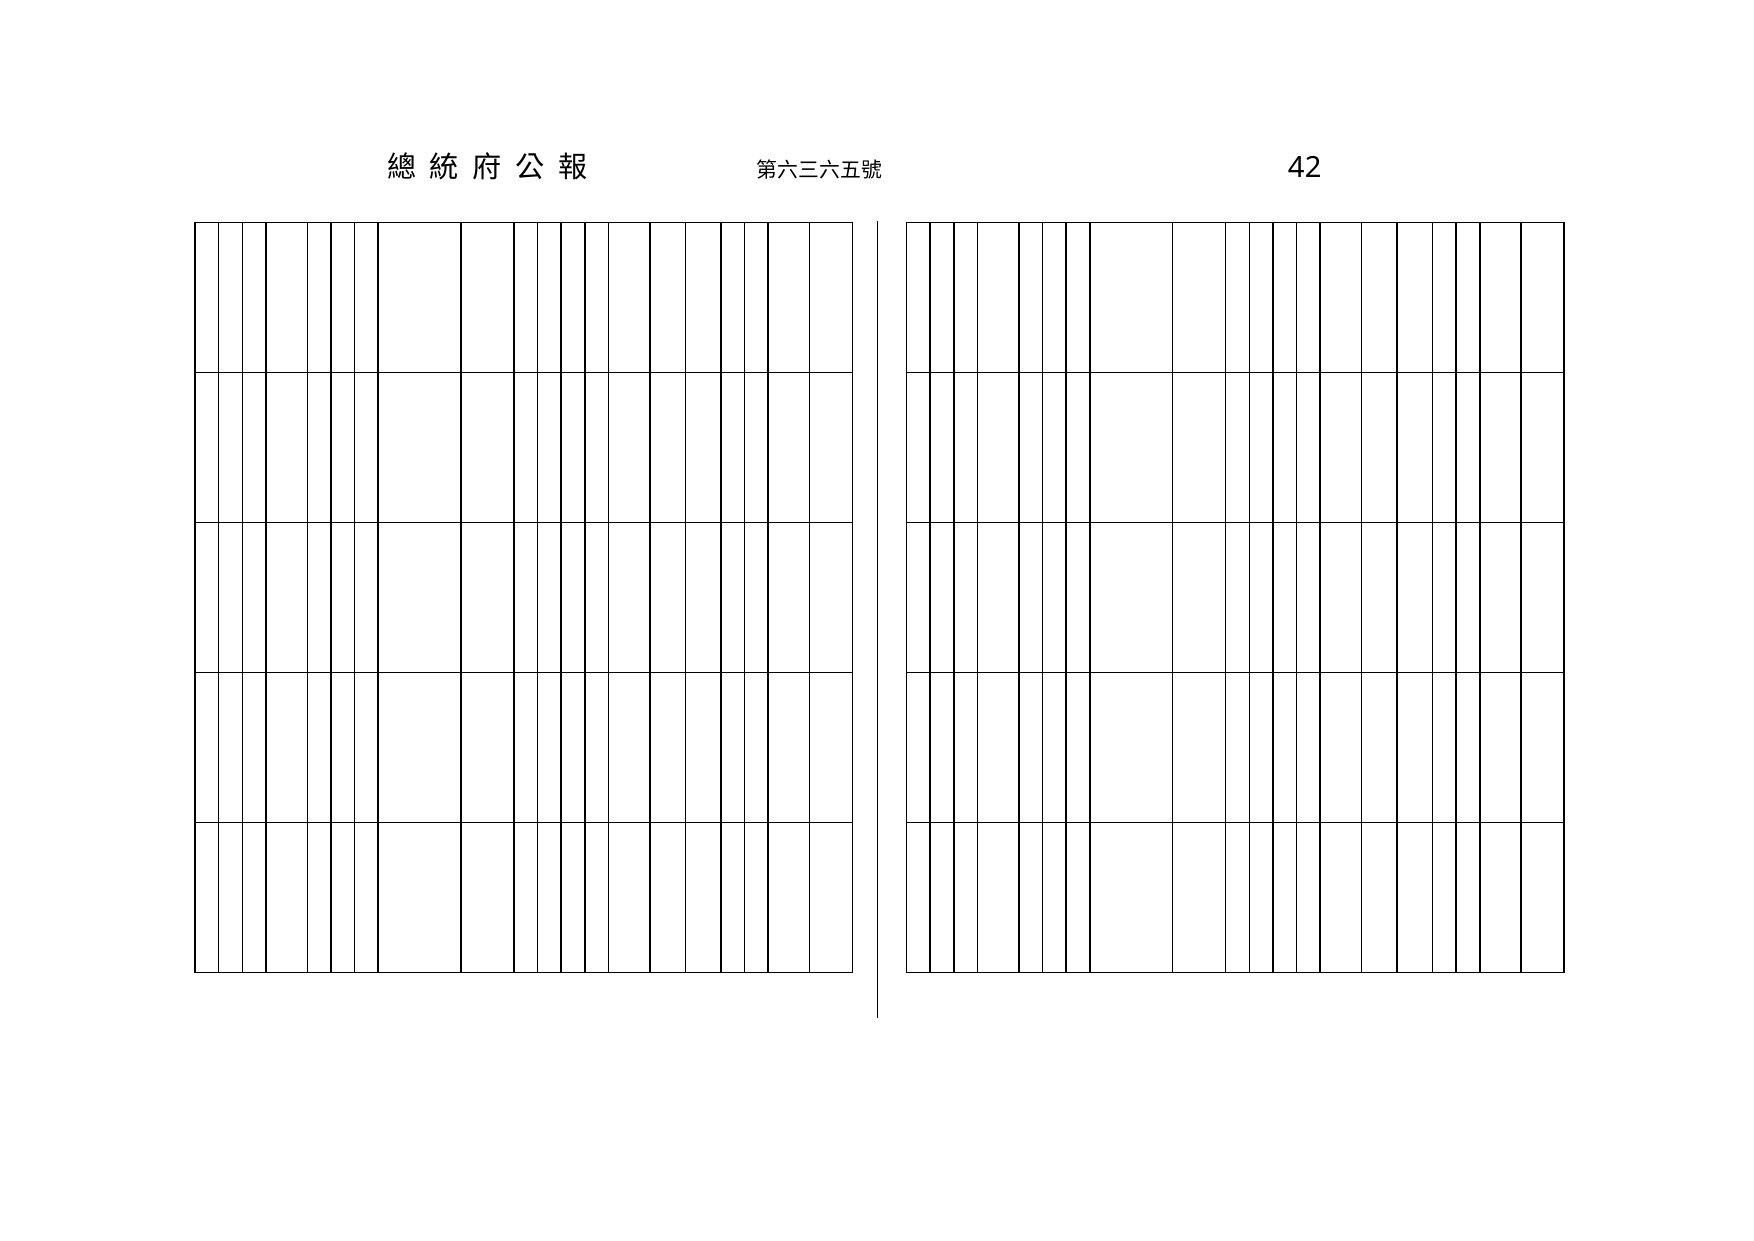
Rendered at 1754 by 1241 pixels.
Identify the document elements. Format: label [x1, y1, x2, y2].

table_cell [1250, 373, 1272, 522]
table_cell [1250, 223, 1272, 372]
table_cell [978, 823, 1018, 972]
table_cell [769, 373, 809, 522]
table_cell [538, 223, 560, 372]
table_cell [1091, 823, 1172, 972]
table_cell [686, 673, 720, 822]
table_cell [1091, 373, 1172, 522]
table_cell [332, 823, 354, 972]
table_cell [462, 223, 513, 372]
table_cell [515, 673, 537, 822]
table_cell [308, 823, 330, 972]
table_cell [1020, 373, 1042, 522]
table_cell [722, 523, 744, 672]
table_cell [243, 373, 265, 522]
table_cell [1522, 823, 1563, 972]
table_cell [1091, 673, 1172, 822]
table_cell [810, 373, 852, 522]
table_cell [1173, 223, 1225, 372]
table_cell [955, 823, 977, 972]
table_cell [810, 223, 852, 372]
table_cell [1043, 823, 1065, 972]
table_cell [267, 373, 307, 522]
table_cell [355, 223, 377, 372]
table_cell [1362, 373, 1396, 522]
table_cell [722, 673, 744, 822]
table_cell [745, 223, 767, 372]
table_cell [1522, 223, 1563, 372]
table_cell [609, 673, 649, 822]
table_cell [1433, 823, 1455, 972]
table_cell [1173, 823, 1225, 972]
table_cell [379, 823, 460, 972]
table_cell [1067, 373, 1089, 522]
table_cell [1043, 523, 1065, 672]
table_cell [686, 823, 720, 972]
table_cell [355, 523, 377, 672]
table_cell [586, 373, 608, 522]
table_cell [462, 523, 513, 672]
table_cell [538, 823, 560, 972]
table_cell [243, 823, 265, 972]
table_cell [745, 523, 767, 672]
table_cell [515, 223, 537, 372]
table_cell [931, 223, 953, 372]
table_cell [1321, 223, 1361, 372]
table_cell [562, 373, 584, 522]
table_cell [1250, 523, 1272, 672]
table_cell [686, 373, 720, 522]
table_cell [931, 823, 953, 972]
table_cell [1398, 823, 1432, 972]
table_cell [538, 373, 560, 522]
table_cell [1481, 823, 1520, 972]
table_cell [1226, 673, 1249, 822]
table_cell [462, 373, 513, 522]
table_cell [1020, 673, 1042, 822]
table_cell [1274, 673, 1296, 822]
table_cell [379, 673, 460, 822]
table_cell [308, 373, 330, 522]
table_cell [978, 373, 1018, 522]
table_cell [1043, 673, 1065, 822]
table_cell [1297, 373, 1319, 522]
table_cell [907, 223, 929, 372]
table_cell [586, 223, 608, 372]
table_cell [243, 223, 265, 372]
table_cell [978, 673, 1018, 822]
table_cell [538, 673, 560, 822]
table_cell [609, 373, 649, 522]
table_cell [308, 523, 330, 672]
table_cell [1522, 373, 1563, 522]
table_cell [379, 523, 460, 672]
table_cell [562, 523, 584, 672]
table_cell [955, 673, 977, 822]
table_cell [1173, 373, 1225, 522]
table_cell [745, 673, 767, 822]
table_cell [769, 223, 809, 372]
table_cell [609, 823, 649, 972]
table_cell [1321, 823, 1361, 972]
table_cell [1091, 223, 1172, 372]
table_cell [1297, 673, 1319, 822]
table_cell [1481, 373, 1520, 522]
table_cell [1457, 823, 1479, 972]
table_cell [931, 373, 953, 522]
table_cell [196, 223, 218, 372]
table_cell [955, 523, 977, 672]
table_cell [1297, 823, 1319, 972]
table_cell [1226, 223, 1249, 372]
table_cell [1398, 373, 1432, 522]
table_cell [651, 523, 685, 672]
table_cell [955, 223, 977, 372]
table_cell [1226, 523, 1249, 672]
table_cell [1457, 223, 1479, 372]
table_cell [562, 823, 584, 972]
table_cell [332, 523, 354, 672]
table_cell [1250, 823, 1272, 972]
table_cell [1297, 523, 1319, 672]
table_cell [1020, 523, 1042, 672]
table_cell [355, 823, 377, 972]
table_cell [267, 673, 307, 822]
table_cell [1297, 223, 1319, 372]
table_cell [538, 523, 560, 672]
table_cell [1091, 523, 1172, 672]
table_cell [196, 373, 218, 522]
table_cell [196, 823, 218, 972]
table_cell [243, 523, 265, 672]
table_cell [562, 223, 584, 372]
table_cell [243, 673, 265, 822]
table_cell [1481, 223, 1520, 372]
table_cell [1522, 673, 1563, 822]
table_cell [1457, 373, 1479, 522]
table_cell [1043, 373, 1065, 522]
table_cell [562, 673, 584, 822]
table_cell [219, 523, 242, 672]
table_cell [1362, 673, 1396, 822]
table_cell [955, 373, 977, 522]
table_cell [1226, 373, 1249, 522]
table_cell [1433, 673, 1455, 822]
table_cell [978, 523, 1018, 672]
table_cell [810, 523, 852, 672]
table_cell [196, 673, 218, 822]
table_cell [1250, 673, 1272, 822]
table_cell [308, 673, 330, 822]
table_cell [686, 223, 720, 372]
table_cell [722, 373, 744, 522]
table_cell [1433, 523, 1455, 672]
table_cell [332, 223, 354, 372]
table_cell [686, 523, 720, 672]
table_cell [931, 673, 953, 822]
table_cell [1433, 223, 1455, 372]
table_cell [609, 223, 649, 372]
table_cell [907, 673, 929, 822]
table_cell [219, 673, 242, 822]
table_cell [651, 373, 685, 522]
table_cell [1274, 523, 1296, 672]
table_cell [1457, 523, 1479, 672]
table_cell [722, 823, 744, 972]
table_cell [1362, 823, 1396, 972]
table_cell [745, 823, 767, 972]
table_cell [1481, 673, 1520, 822]
table_cell [907, 823, 929, 972]
table_cell [1274, 223, 1296, 372]
table_cell [1173, 673, 1225, 822]
table_cell [379, 373, 460, 522]
table_cell [609, 523, 649, 672]
table_cell [745, 373, 767, 522]
table_cell [515, 373, 537, 522]
table_cell [1362, 523, 1396, 672]
table_cell [1362, 223, 1396, 372]
table_cell [332, 373, 354, 522]
table_cell [1398, 523, 1432, 672]
table_cell [1321, 523, 1361, 672]
table_cell [308, 223, 330, 372]
table_cell [931, 523, 953, 672]
table_cell [769, 823, 809, 972]
table_cell [1321, 673, 1361, 822]
table_cell [1067, 823, 1089, 972]
table_cell [978, 223, 1018, 372]
table_cell [219, 373, 242, 522]
table_cell [810, 673, 852, 822]
table_cell [379, 223, 460, 372]
table_cell [1481, 523, 1520, 672]
table_cell [267, 223, 307, 372]
table_cell [586, 523, 608, 672]
table_cell [1433, 373, 1455, 522]
table_cell [1173, 523, 1225, 672]
table_cell [1226, 823, 1249, 972]
table_cell [462, 673, 513, 822]
table_cell [1274, 823, 1296, 972]
table_cell [267, 823, 307, 972]
table_cell [355, 373, 377, 522]
table_cell [1398, 673, 1432, 822]
table_cell [907, 523, 929, 672]
table_cell [462, 823, 513, 972]
table_cell [267, 523, 307, 672]
table_cell [1457, 673, 1479, 822]
table_cell [332, 673, 354, 822]
table_cell [1043, 223, 1065, 372]
table_cell [1067, 523, 1089, 672]
table_cell [1321, 373, 1361, 522]
table_cell [1274, 373, 1296, 522]
table_cell [219, 823, 242, 972]
table_cell [1398, 223, 1432, 372]
table_cell [1522, 523, 1563, 672]
table_cell [196, 523, 218, 672]
table_cell [651, 823, 685, 972]
table_cell [1067, 223, 1089, 372]
table_cell [515, 523, 537, 672]
table_cell [1020, 823, 1042, 972]
table_cell [586, 673, 608, 822]
table_cell [722, 223, 744, 372]
table_cell [355, 673, 377, 822]
table_cell [810, 823, 852, 972]
table_cell [651, 223, 685, 372]
table_cell [769, 673, 809, 822]
table_cell [769, 523, 809, 672]
table_cell [1020, 223, 1042, 372]
table_cell [651, 673, 685, 822]
table_cell [586, 823, 608, 972]
table_cell [907, 373, 929, 522]
table_cell [515, 823, 537, 972]
table_cell [1067, 673, 1089, 822]
table_cell [219, 223, 242, 372]
